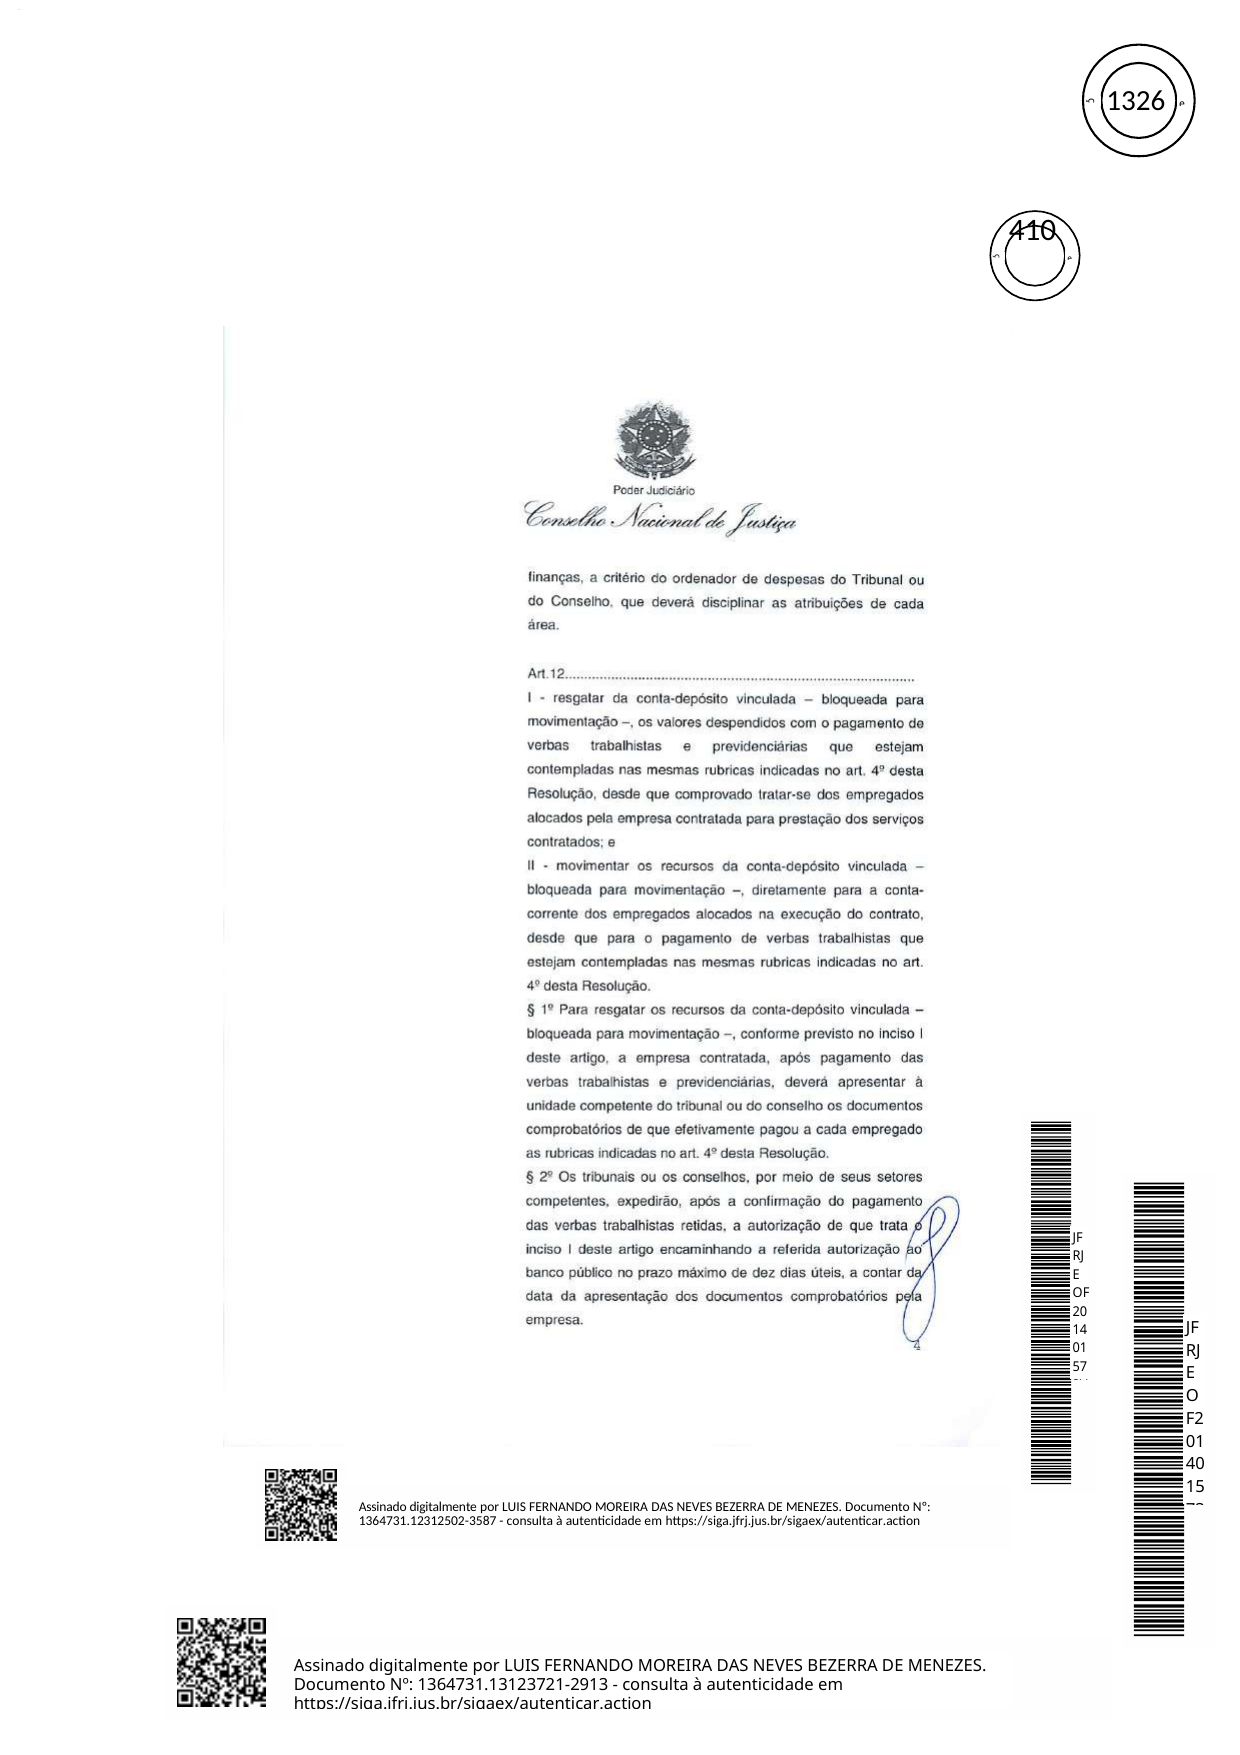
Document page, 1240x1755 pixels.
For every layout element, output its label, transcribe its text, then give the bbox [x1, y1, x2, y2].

text JFRJEOF201401573V07 [1186, 1316, 1206, 1504]
text e [1067, 253, 1078, 260]
text e [1179, 97, 1193, 105]
text JFRJEOF201401573V02 [1072, 1228, 1089, 1379]
text ç [1085, 98, 1099, 106]
text ç [992, 254, 1004, 260]
